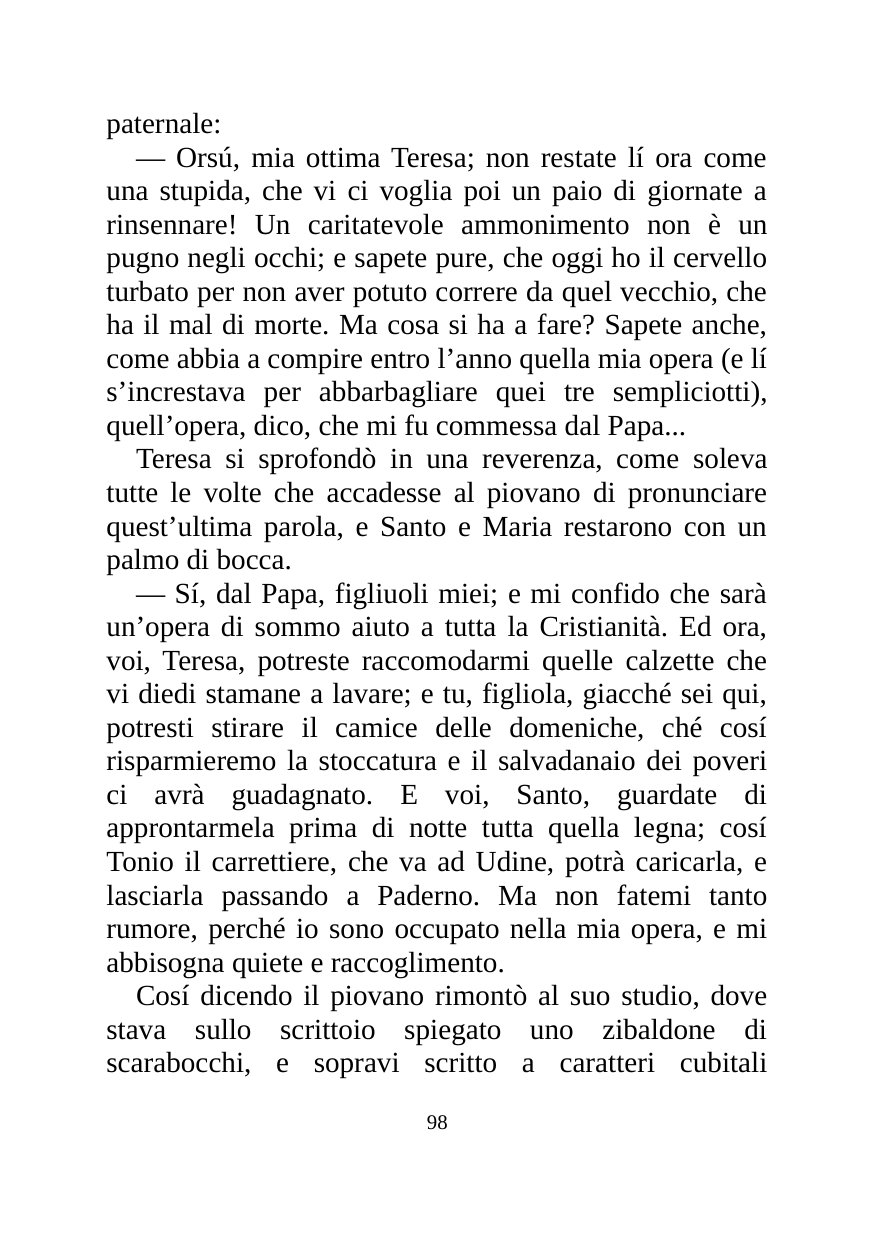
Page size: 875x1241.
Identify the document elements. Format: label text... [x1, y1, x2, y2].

text paternale: [106, 106, 768, 140]
text — Orsú, mia ottima Teresa; non restate lí ora come una stupida, che vi ci voglia poi un paio di giornate a rinsennare! Un caritatevole ammonimento non è un pugno negli occhi; e sapete pure, che oggi ho il cervello turbato per non aver potuto correre da quel vecchio, che ha il mal di morte. Ma cosa si ha a fare? Sapete anche, come abbia a compire entro l’anno quella mia opera (e lí s’increstava per abbarbagliare quei tre sempliciotti), quell’opera, dico, che mi fu commessa dal Papa... [106, 140, 768, 442]
text — Sí, dal Papa, figliuoli miei; e mi confido che sarà un’opera di sommo aiuto a tutta la Cristianità. Ed ora, voi, Teresa, potreste raccomodarmi quelle calzette che vi diedi stamane a lavare; e tu, figliola, giacché sei qui, potresti stirare il camice delle domeniche, ché cosí risparmieremo la stoccatura e il salvadanaio dei poveri ci avrà guadagnato. E voi, Santo, guardate di approntarmela prima di notte tutta quella legna; cosí Tonio il carrettiere, che va ad Udine, potrà caricarla, e lasciarla passando a Paderno. Ma non fatemi tanto rumore, perché io sono occupato nella mia opera, e mi abbisogna quiete e raccoglimento. [106, 576, 768, 978]
text Teresa si sprofondò in una reverenza, come soleva tutte le volte che accadesse al piovano di pronunciare quest’ultima parola, e Santo e Maria restarono con un palmo di bocca. [106, 442, 768, 576]
text Cosí dicendo il piovano rimontò al suo studio, dove stava sullo scrittoio spiegato uno zibaldone di scarabocchi, e sopravi scritto a caratteri cubitali [106, 978, 768, 1079]
